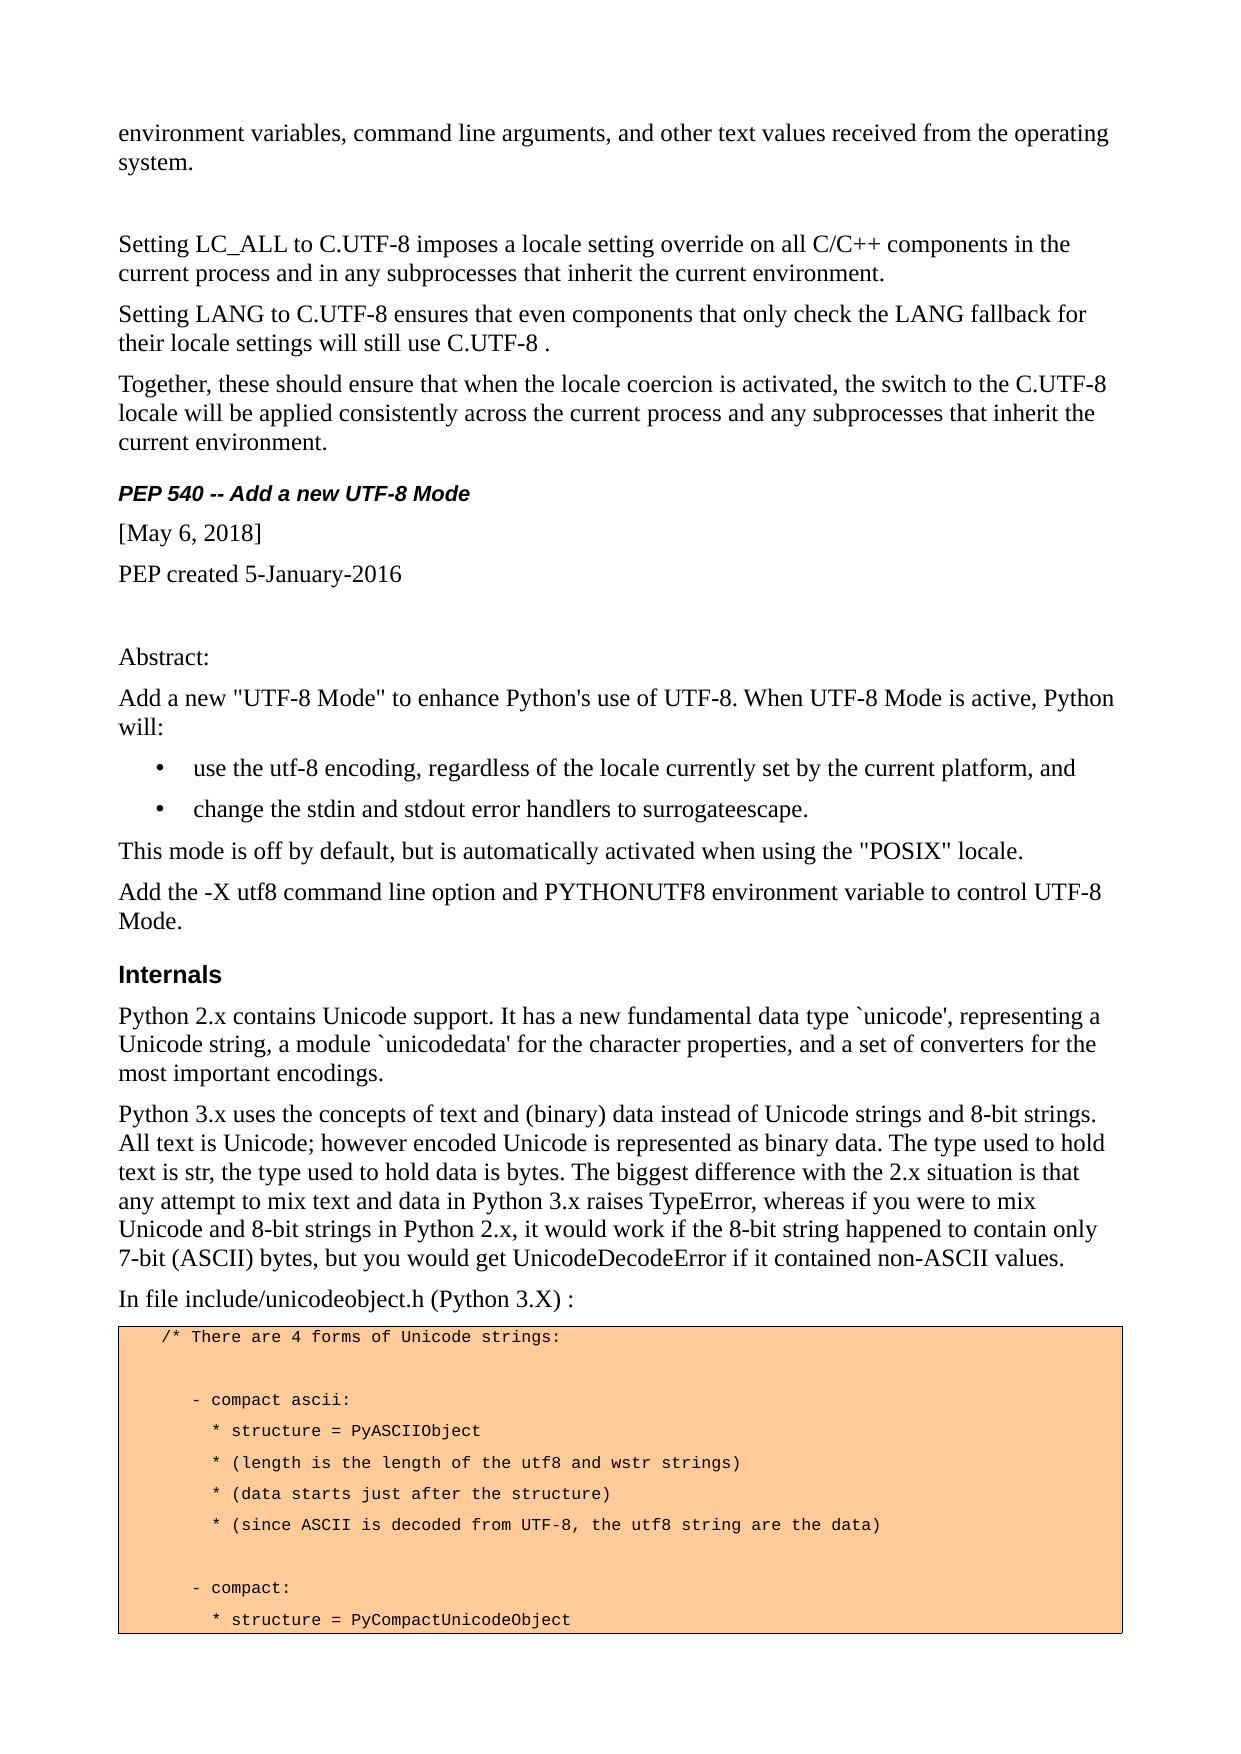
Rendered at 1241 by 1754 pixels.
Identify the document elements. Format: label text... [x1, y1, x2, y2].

text In file include/unicodeobject.h (Python 3.X) : [118, 1284, 1122, 1313]
subtitle Internals [118, 959, 1122, 988]
text environment variables, command line arguments, and other text values received from the operating system. [118, 118, 1122, 176]
text PEP created 5-January-2016 [118, 559, 1122, 588]
text [May 6, 2018] [118, 518, 1122, 547]
text /* There are 4 forms of Unicode strings: [119, 1327, 1122, 1348]
text Together, these should ensure that when the locale coercion is activated, the switch to the C.UTF-8 locale will be applied consistently across the current process and any subprocesses that inherit the current environment. [118, 369, 1122, 456]
text - compact: [119, 1577, 1122, 1598]
text Python 2.x contains Unicode support. It has a new fundamental data type `unicode', representing a Unicode string, a module `unicodedata' for the character properties, and a set of converters for the most important encodings. [118, 1001, 1122, 1087]
text * (length is the length of the utf8 and wstr strings) [119, 1451, 1122, 1473]
text Setting LANG to C.UTF-8 ensures that even components that only check the LANG fallback for their locale settings will still use C.UTF-8 . [118, 299, 1122, 357]
text * (data starts just after the structure) [119, 1483, 1122, 1504]
text Setting LC_ALL to C.UTF-8 imposes a locale setting override on all C/C++ components in the current process and in any subprocesses that inherit the current environment. [118, 229, 1122, 287]
list use the utf-8 encoding, regardless of the locale currently set by the current platform, and [156, 753, 1122, 782]
subtitle PEP 540 -- Add a new UTF-8 Mode [118, 481, 1122, 506]
text Add the -X utf8 command line option and PYTHONUTF8 environment variable to control UTF-8 Mode. [118, 877, 1122, 934]
list change the stdin and stdout error handlers to surrogateescape. [156, 794, 1122, 823]
text * structure = PyCompactUnicodeObject [119, 1608, 1122, 1633]
text * (since ASCII is decoded from UTF-8, the utf8 string are the data) [119, 1514, 1122, 1536]
text * structure = PyASCIIObject [119, 1420, 1122, 1442]
text Add a new "UTF-8 Mode" to enhance Python's use of UTF-8. When UTF-8 Mode is active, Python will: [118, 683, 1122, 741]
text Python 3.x uses the concepts of text and (binary) data instead of Unicode strings and 8-bit strings. All text is Unicode; however encoded Unicode is represented as binary data. The type used to hold text is str, the type used to hold data is bytes. The biggest difference with the 2.x situation is that any attempt to mix text and data in Python 3.x raises TypeError, whereas if you were to mix Unicode and 8-bit strings in Python 2.x, it would work if the 8-bit string happened to contain only 7-bit (ASCII) bytes, but you would get UnicodeDecodeError if it contained non-ASCII values. [118, 1099, 1122, 1272]
text - compact ascii: [119, 1388, 1122, 1410]
text This mode is off by default, but is automatically activated when using the "POSIX" locale. [118, 836, 1122, 864]
text Abstract: [118, 642, 1122, 671]
